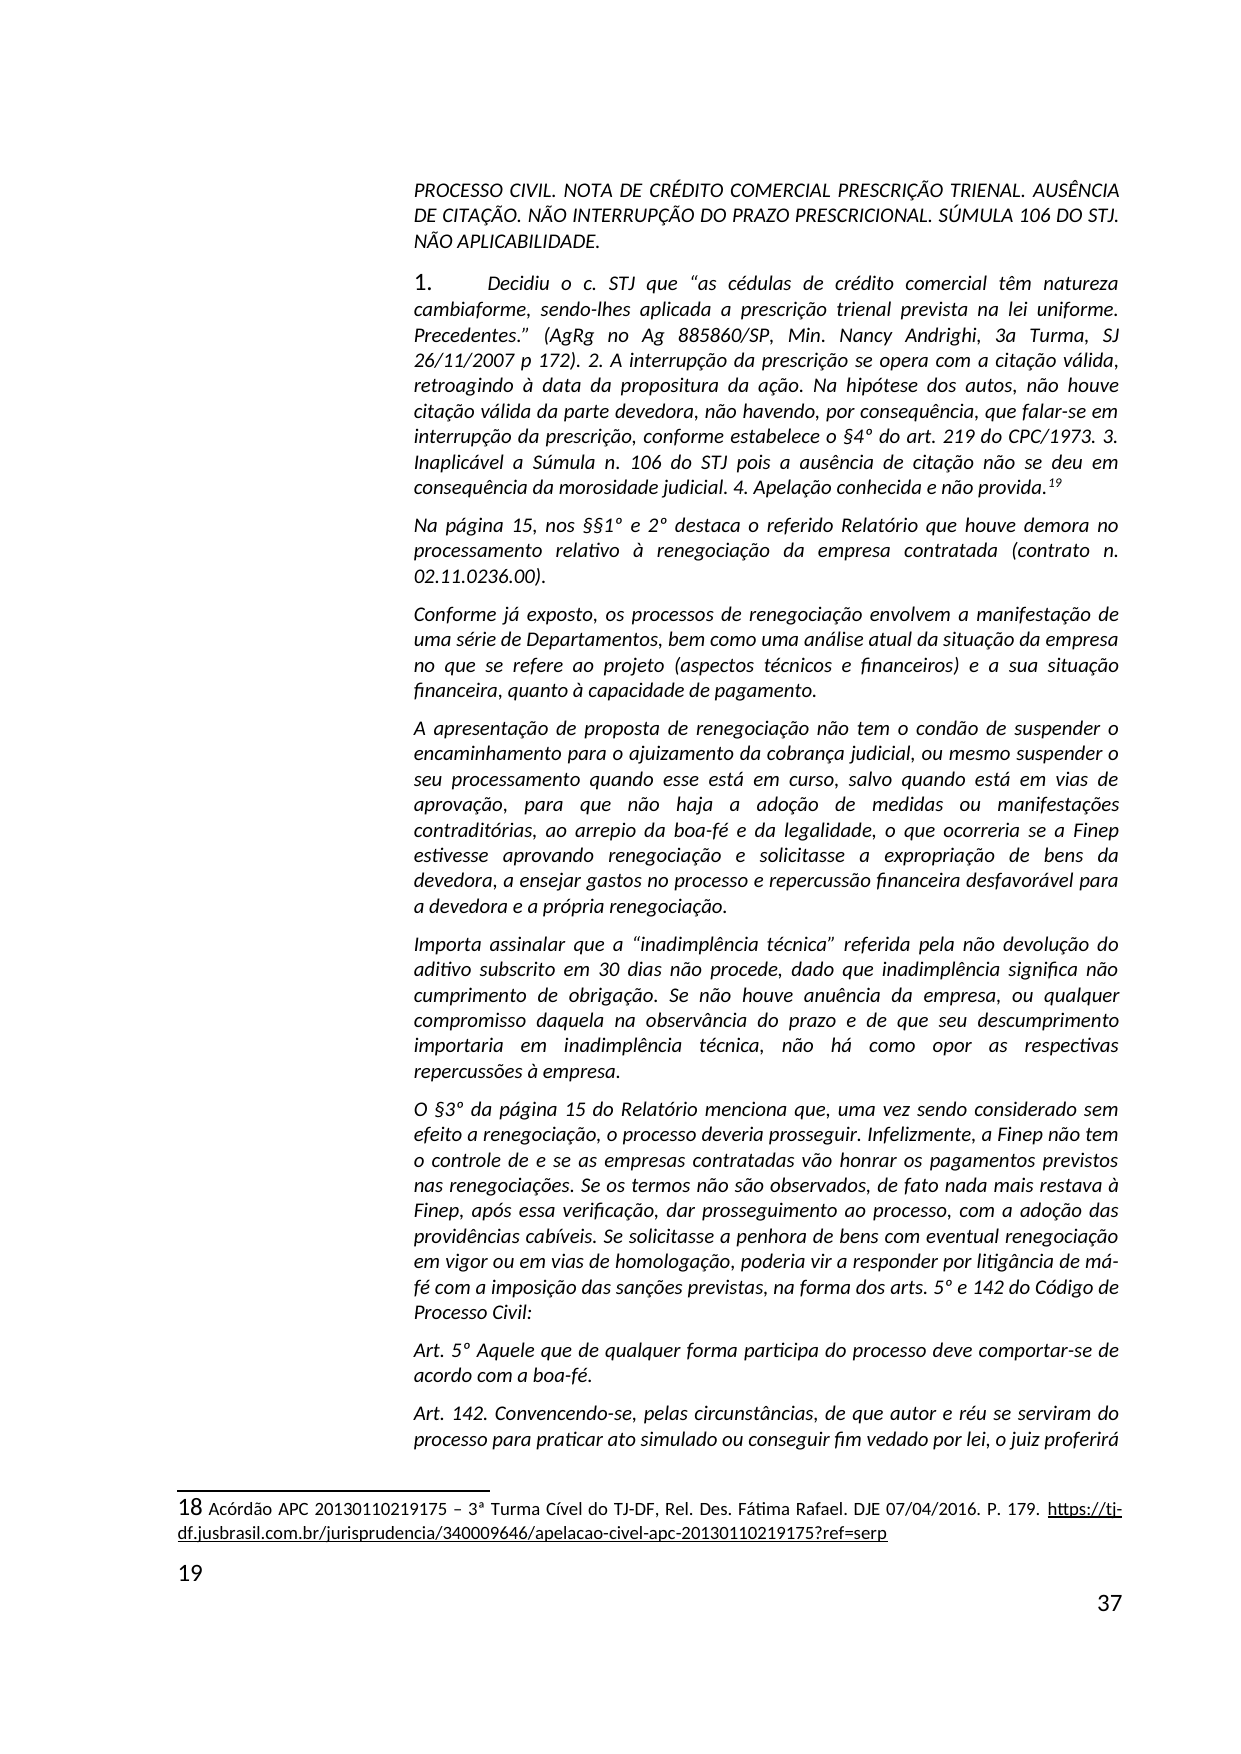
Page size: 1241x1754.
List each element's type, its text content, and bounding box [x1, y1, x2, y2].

text O §3º da página 15 do Relatório menciona que, uma vez sendo considerado sem efeito a renegociação, o processo deveria prosseguir. Infelizmente, a Finep não tem o controle de e se as empresas contratadas vão honrar os pagamentos previstos nas renegociações. Se os termos não são observados, de fato nada mais restava à Finep, após essa verificação, dar prosseguimento ao processo, com a adoção das providências cabíveis. Se solicitasse a penhora de bens com eventual renegociação em vigor ou em vias de homologação, poderia vir a responder por litigância de má-fé com a imposição das sanções previstas, na forma dos arts. 5º e 142 do Código de Processo Civil: [413, 1096, 1122, 1325]
text Na página 15, nos §§1º e 2º destaca o referido Relatório que houve demora no processamento relativo à renegociação da empresa contratada (contrato n. 02.11.0236.00). [413, 512, 1122, 588]
text Importa assinalar que a “inadimplência técnica” referida pela não devolução do aditivo subscrito em 30 dias não procede, dado que inadimplência significa não cumprimento de obrigação. Se não houve anuência da empresa, ou qualquer compromisso daquela na observância do prazo e de que seu descumprimento importaria em inadimplência técnica, não há como opor as respectivas repercussões à empresa. [413, 931, 1122, 1083]
text Art. 5º Aquele que de qualquer forma participa do processo deve comportar-se de acordo com a boa-fé. [413, 1337, 1122, 1388]
text PROCESSO CIVIL. NOTA DE CRÉDITO COMERCIAL PRESCRIÇÃO TRIENAL. AUSÊNCIA DE CITAÇÃO. NÃO INTERRUPÇÃO DO PRAZO PRESCRICIONAL. SÚMULA 106 DO STJ. NÃO APLICABILIDADE. [413, 177, 1122, 253]
text A apresentação de proposta de renegociação não tem o condão de suspender o encaminhamento para o ajuizamento da cobrança judicial, ou mesmo suspender o seu processamento quando esse está em curso, salvo quando está em vias de aprovação, para que não haja a adoção de medidas ou manifestações contraditórias, ao arrepio da boa-fé e da legalidade, o que ocorreria se a Finep estivesse aprovando renegociação e solicitasse a expropriação de bens da devedora, a ensejar gastos no processo e repercussão financeira desfavorável para a devedora e a própria renegociação. [413, 715, 1122, 918]
text Art. 142. Convencendo-se, pelas circunstâncias, de que autor e réu se serviram do processo para praticar ato simulado ou conseguir fim vedado por lei, o juiz proferirá [413, 1401, 1122, 1451]
text Acórdão APC 20130110219175 – 3ª Turma Cível do TJ-DF, Rel. Des. Fátima Rafael. DJE 07/04/2016. P. 179. https://tj-df.jusbrasil.com.br/jurisprudencia/340009646/apelacao-civel-apc-20130110219175?ref=serp [177, 1491, 1122, 1544]
list Decidiu o c. STJ que “as cédulas de crédito comercial têm natureza cambiaforme, sendo-lhes aplicada a prescrição trienal prevista na lei uniforme. Precedentes.” (AgRg no Ag 885860/SP, Min. Nancy Andrighi, 3a Turma, SJ 26/11/2007 p 172). 2. A interrupção da prescrição se opera com a citação válida, retroagindo à data da propositura da ação. Na hipótese dos autos, não houve citação válida da parte devedora, não havendo, por consequência, que falar-se em interrupção da prescrição, conforme estabelece o §4º do art. 219 do CPC/1973. 3. Inaplicável a Súmula n. 106 do STJ pois a ausência de citação não se deu em consequência da morosidade judicial. 4. Apelação conhecida e não provida. [413, 266, 1122, 500]
text Conforme já exposto, os processos de renegociação envolvem a manifestação de uma série de Departamentos, bem como uma análise atual da situação da empresa no que se refere ao projeto (aspectos técnicos e financeiros) e a sua situação financeira, quanto à capacidade de pagamento. [413, 601, 1122, 703]
